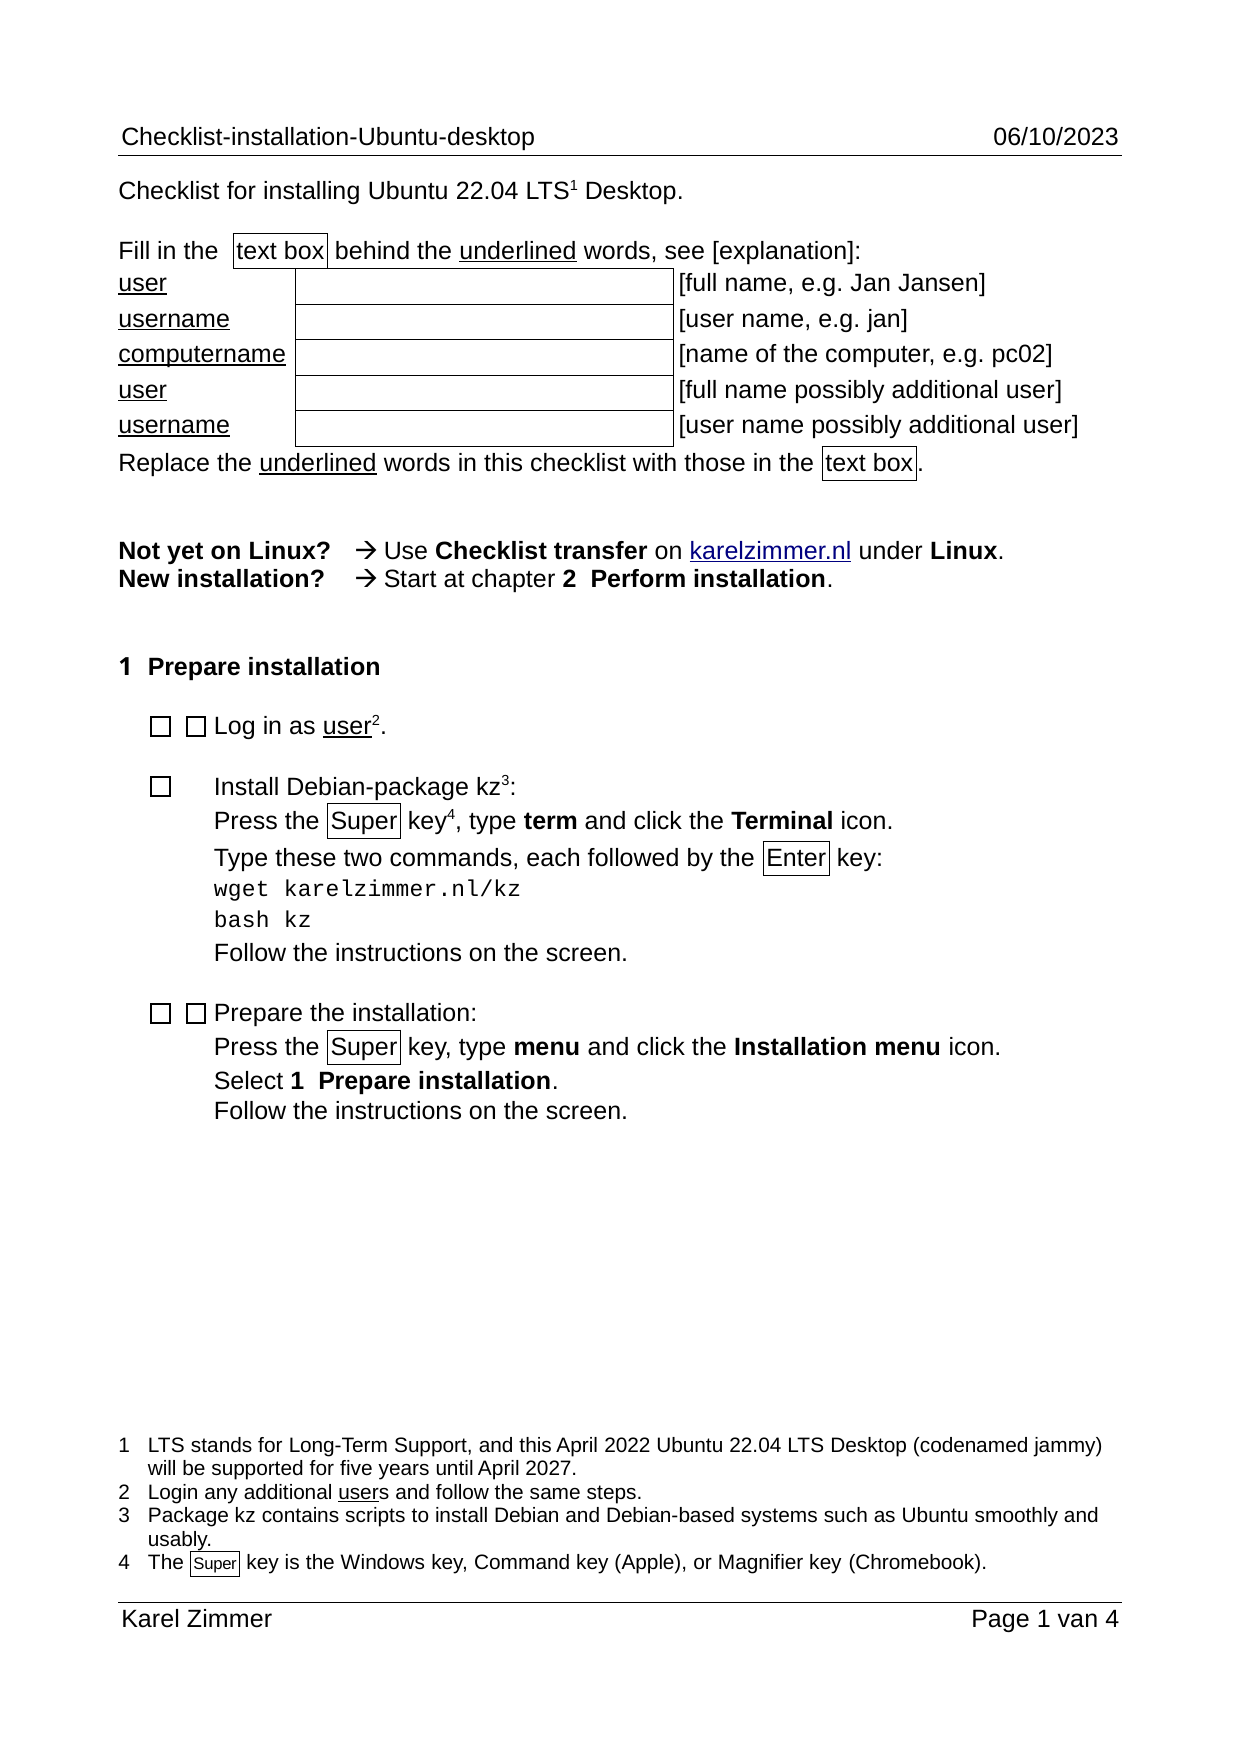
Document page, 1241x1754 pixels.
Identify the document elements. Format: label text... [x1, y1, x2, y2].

text . [917, 446, 1122, 481]
table_cell [142, 802, 177, 839]
text LTS stands for Long-Term Support, and this April 2022 Ubuntu 22.04 LTS Desktop (codenamed jammy) will be supported for five years until April 2027. [118, 1433, 1122, 1480]
table_cell [118, 938, 142, 968]
text USER [118, 375, 295, 410]
table_cell Follow the instructions on the screen. [213, 938, 1122, 968]
table_header Log in as USER. [213, 711, 1122, 741]
table_cell Press the Super key, type term and click the Terminal icon. [213, 802, 1122, 839]
table_cell [177, 839, 213, 877]
text [user name possibly additional user] [674, 410, 1122, 446]
table_cell [177, 907, 213, 937]
table_cell [142, 772, 177, 802]
text behind the underlined words, see [explanation]: [328, 233, 1122, 268]
table_cell [177, 938, 213, 968]
table_cell Press the Super key, type menu and click the Installation menu icon. [213, 1028, 1122, 1066]
table_cell Install Debian-package kz: [213, 772, 1122, 802]
text [full name, e.g. Jan Jansen] [674, 268, 1122, 304]
table_cell [142, 938, 177, 968]
table_cell [118, 1096, 142, 1126]
table_cell [142, 968, 177, 998]
table_cell [177, 1066, 213, 1096]
text user [118, 268, 295, 304]
table_header [177, 711, 213, 741]
table_cell Type these two commands, each followed by the Enter key: [213, 839, 1122, 877]
table_cell [142, 1066, 177, 1096]
table_cell [118, 877, 142, 907]
list Prepare installation [118, 649, 1122, 683]
table_cell [142, 998, 177, 1028]
table_cell Follow the instructions on the screen. [213, 1096, 1122, 1126]
text Fill in the [118, 233, 233, 268]
table_cell [177, 741, 213, 772]
table_cell [177, 1096, 213, 1126]
table_cell [142, 877, 177, 907]
table_cell [118, 802, 142, 839]
table_cell [213, 741, 1122, 772]
table_cell Select 1 Prepare installation. [213, 1066, 1122, 1096]
text [full name possibly additional user] [674, 375, 1122, 410]
table_cell [142, 1096, 177, 1126]
text text box [823, 447, 916, 480]
table_cell [177, 968, 213, 998]
table_cell [142, 907, 177, 937]
table_cell Prepare the installation: [213, 998, 1122, 1028]
text [user name, e.g. jan] [674, 304, 1122, 339]
table_cell [118, 1066, 142, 1096]
table_cell [142, 741, 177, 772]
table_cell [118, 998, 142, 1028]
text Checklist for installing Ubuntu 22.04 LTS Desktop. [118, 177, 1122, 205]
table_cell [118, 741, 142, 772]
table_cell [118, 839, 142, 877]
table_cell [177, 772, 213, 802]
table_cell [118, 772, 142, 802]
text COMPUTERNAme [118, 339, 295, 375]
table_cell [142, 1028, 177, 1066]
table_cell [177, 877, 213, 907]
table_cell [177, 998, 213, 1028]
table_cell [118, 1028, 142, 1066]
text Not yet on Linux?  Use Checklist transfer on karelzimmer.nl under Linux. [118, 537, 1122, 565]
text New installation?  Start at chapter 2 Perform installation. [118, 565, 1122, 593]
table_cell wget karelzimmer.nl/kz [213, 877, 1122, 907]
table_cell [177, 1028, 213, 1066]
table_header [118, 711, 142, 741]
text USERName [118, 410, 295, 446]
table_cell [177, 802, 213, 839]
text USERname [118, 304, 295, 339]
text Replace the underlined words in this checklist with those in the [118, 446, 822, 481]
table_cell [213, 968, 1122, 998]
table_cell [142, 839, 177, 877]
text text box [234, 234, 327, 268]
text [name of the computer, e.g. pc02] [674, 339, 1122, 375]
table_header [142, 711, 177, 741]
table_cell bash kz [213, 907, 1122, 937]
table_cell [118, 907, 142, 937]
table_cell [118, 968, 142, 998]
